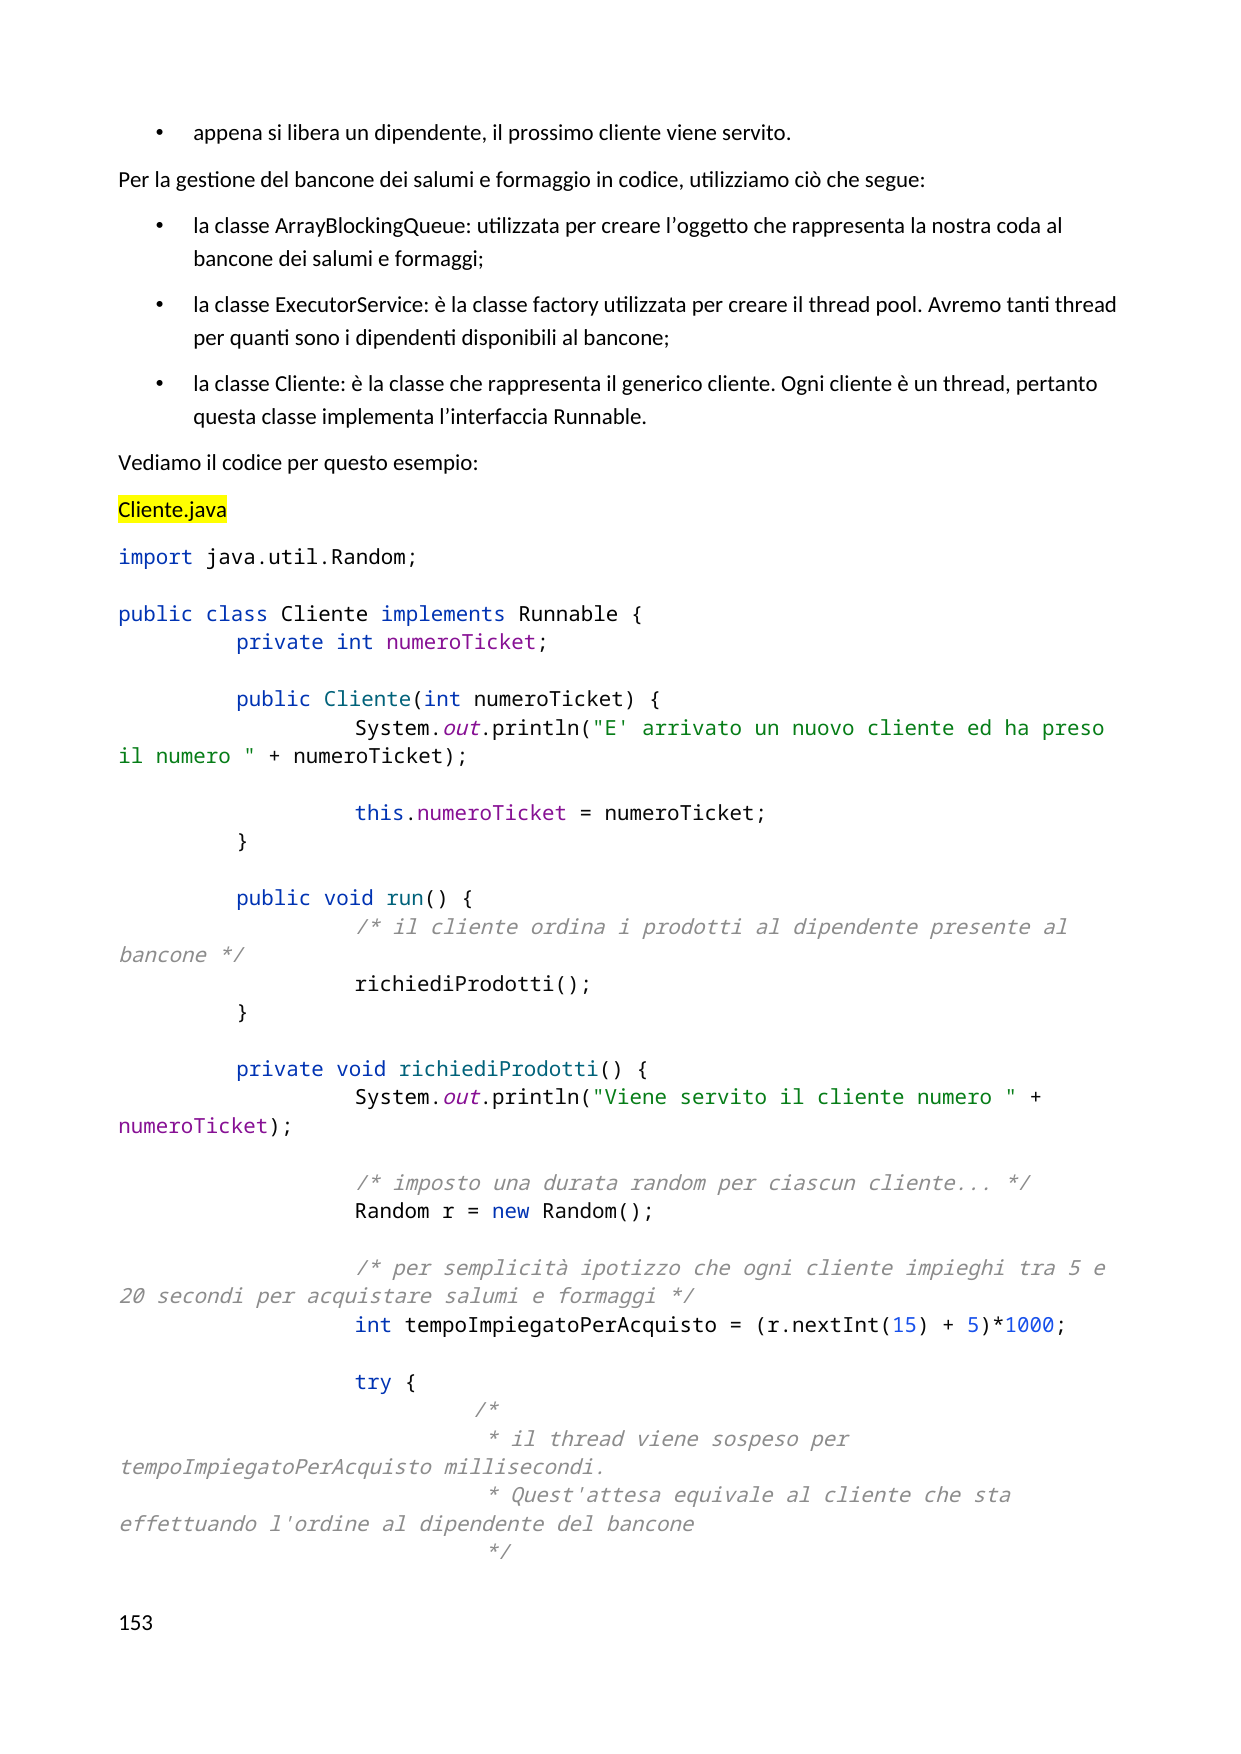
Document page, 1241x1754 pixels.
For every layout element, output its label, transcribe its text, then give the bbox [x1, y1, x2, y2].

list la classe ExecutorService: è la classe factory utilizzata per creare il thread pool. Avremo tanti thread per quanti sono i dipendenti disponibili al bancone; [156, 291, 1122, 351]
text import java.util.Random; public class Cliente implements Runnable { private int numeroTicket; public Cliente(int numeroTicket) { System.out.println("E' arrivato un nuovo cliente ed ha preso il numero " + numeroTicket); this.numeroTicket = numeroTicket; } public void run() { /* il cliente ordina i prodotti al dipendente presente al bancone */ richiediProdotti(); } private void richiediProdotti() { System.out.println("Viene servito il cliente numero " + numeroTicket); /* imposto una durata random per ciascun cliente... */ Random r = new Random(); /* per semplicità ipotizzo che ogni cliente impieghi tra 5 e 20 secondi per acquistare salumi e formaggi */ int tempoImpiegatoPerAcquisto = (r.nextInt(15) + 5)*1000; try { /* * il thread viene sospeso per tempoImpiegatoPerAcquisto millisecondi. * Quest'attesa equivale al cliente che sta effettuando l'ordine al dipendente del bancone */ [118, 542, 1122, 1566]
text Per la gestione del bancone dei salumi e formaggio in codice, utilizziamo ciò che segue: [118, 165, 1122, 193]
text Vediamo il codice per questo esempio: [118, 448, 1122, 477]
list appena si libera un dipendente, il prossimo cliente viene servito. [156, 118, 1122, 146]
list la classe Cliente: è la classe che rappresenta il generico cliente. Ogni cliente è un thread, pertanto questa classe implementa l’interfaccia Runnable. [156, 369, 1122, 430]
text Cliente.java [118, 495, 1122, 523]
list la classe ArrayBlockingQueue: utilizzata per creare l’oggetto che rappresenta la nostra coda al bancone dei salumi e formaggi; [156, 212, 1122, 272]
